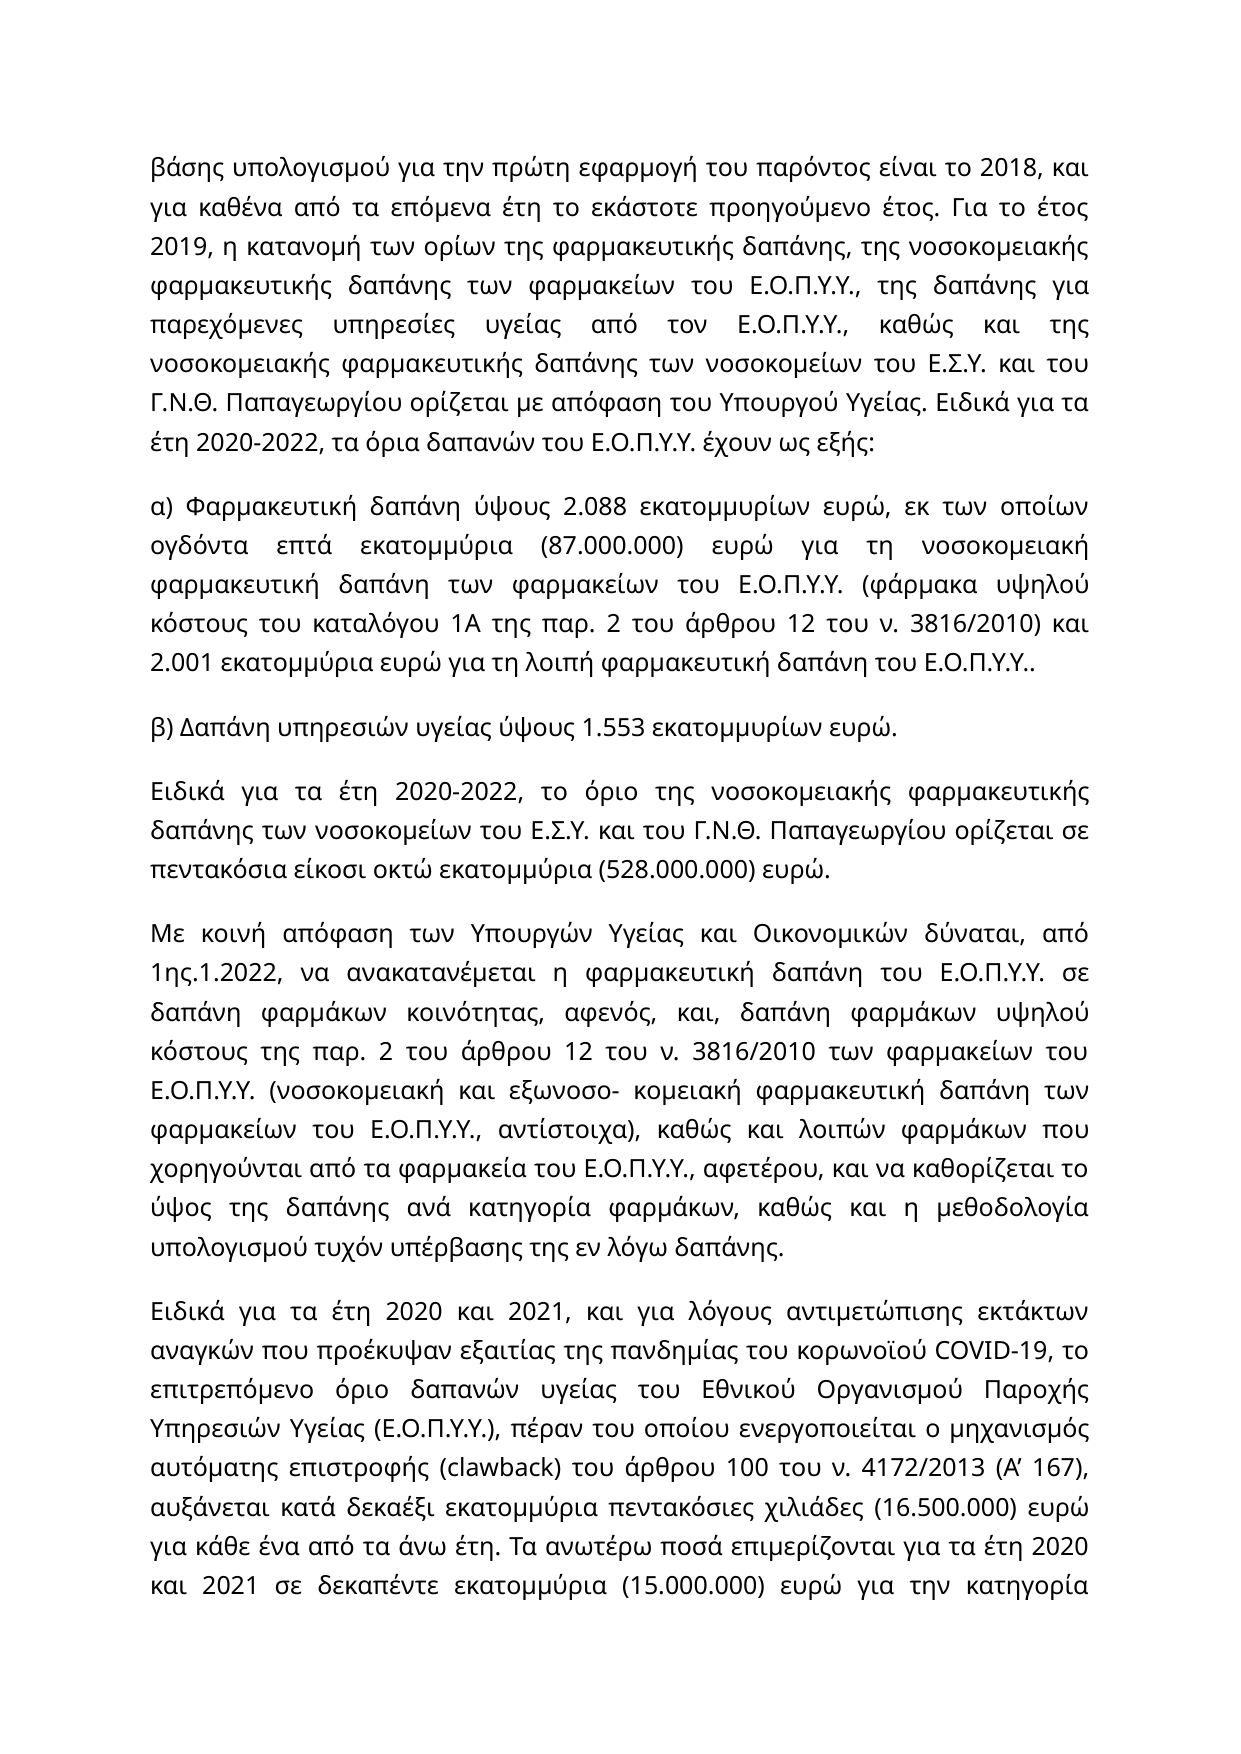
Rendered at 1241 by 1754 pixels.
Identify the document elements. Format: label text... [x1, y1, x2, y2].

text Με κοινή απόφαση των Υπουργών Υγείας και Οικονομικών δύναται, από 1ης.1.2022, να ανακατανέμεται η φαρμακευτική δαπάνη του Ε.Ο.Π.Υ.Υ. σε δαπάνη φαρμάκων κοινότητας, αφενός, και, δαπάνη φαρμάκων υψηλού κόστους της παρ. 2 του άρθρου 12 του ν. 3816/2010 των φαρμακείων του Ε.Ο.Π.Υ.Υ. (νοσοκομειακή και εξωνοσο- κομειακή φαρμακευτική δαπάνη των φαρμακείων του Ε.Ο.Π.Υ.Υ., αντίστοιχα), καθώς και λοιπών φαρμάκων που χορηγούνται από τα φαρμακεία του Ε.Ο.Π.Υ.Υ., αφετέρου, και να καθορίζεται το ύψος της δαπάνης ανά κατηγορία φαρμάκων, καθώς και η μεθοδολογία υπολογισμού τυχόν υπέρβασης της εν λόγω δαπάνης. [150, 916, 1090, 1263]
text Ειδικά για τα έτη 2020 και 2021, και για λόγους αντιμετώπισης εκτάκτων αναγκών που προέκυψαν εξαιτίας της πανδημίας του κορωνοϊού COVID-19, το επιτρεπόμενο όριο δαπανών υγείας του Εθνικού Οργανισμού Παροχής Υπηρεσιών Υγείας (Ε.Ο.Π.Υ.Υ.), πέραν του οποίου ενεργοποιείται ο μηχανισμός αυτόματης επιστροφής (clawback) του άρθρου 100 του ν. 4172/2013 (Α’ 167), αυξάνεται κατά δεκαέξι εκατομμύρια πεντακόσιες χιλιάδες (16.500.000) ευρώ για κάθε ένα από τα άνω έτη. Τα ανωτέρω ποσά επιμερίζονται για τα έτη 2020 και 2021 σε δεκαπέντε εκατομμύρια (15.000.000) ευρώ για την κατηγορία [150, 1293, 1090, 1602]
text β) Δαπάνη υπηρεσιών υγείας ύψους 1.553 εκατομμυρίων ευρώ. [150, 709, 1090, 743]
text α) Φαρμακευτική δαπάνη ύψους 2.088 εκατομμυρίων ευρώ, εκ των οποίων ογδόντα επτά εκατομμύρια (87.000.000) ευρώ για τη νοσοκομειακή φαρμακευτική δαπάνη των φαρμακείων του Ε.Ο.Π.Υ.Υ. (φάρμακα υψηλού κόστους του καταλόγου 1Α της παρ. 2 του άρθρου 12 του ν. 3816/2010) και 2.001 εκατομμύρια ευρώ για τη λοιπή φαρμακευτική δαπάνη του Ε.Ο.Π.Υ.Υ.. [150, 488, 1090, 679]
text Ειδικά για τα έτη 2020-2022, το όριο της νοσοκομειακής φαρμακευτικής δαπάνης των νοσοκομείων του Ε.Σ.Υ. και του Γ.Ν.Θ. Παπαγεωργίου ορίζεται σε πεντακόσια είκοσι οκτώ εκατομμύρια (528.000.000) ευρώ. [150, 773, 1090, 886]
text βάσης υπολογισμού για την πρώτη εφαρμογή του παρόντος είναι το 2018, και για καθένα από τα επόμενα έτη το εκάστοτε προηγούμενο έτος. Για το έτος 2019, η κατανομή των ορίων της φαρμακευτικής δαπάνης, της νοσοκομειακής φαρμακευτικής δαπάνης των φαρμακείων του Ε.Ο.Π.Υ.Υ., της δαπάνης για παρεχόμενες υπηρεσίες υγείας από τον Ε.Ο.Π.Υ.Υ., καθώς και της νοσοκομειακής φαρμακευτικής δαπάνης των νοσοκομείων του Ε.Σ.Υ. και του Γ.Ν.Θ. Παπαγεωργίου ορίζεται με απόφαση του Υπουργού Υγείας. Ειδικά για τα έτη 2020-2022, τα όρια δαπανών του Ε.Ο.Π.Υ.Υ. έχουν ως εξής: [150, 150, 1090, 458]
